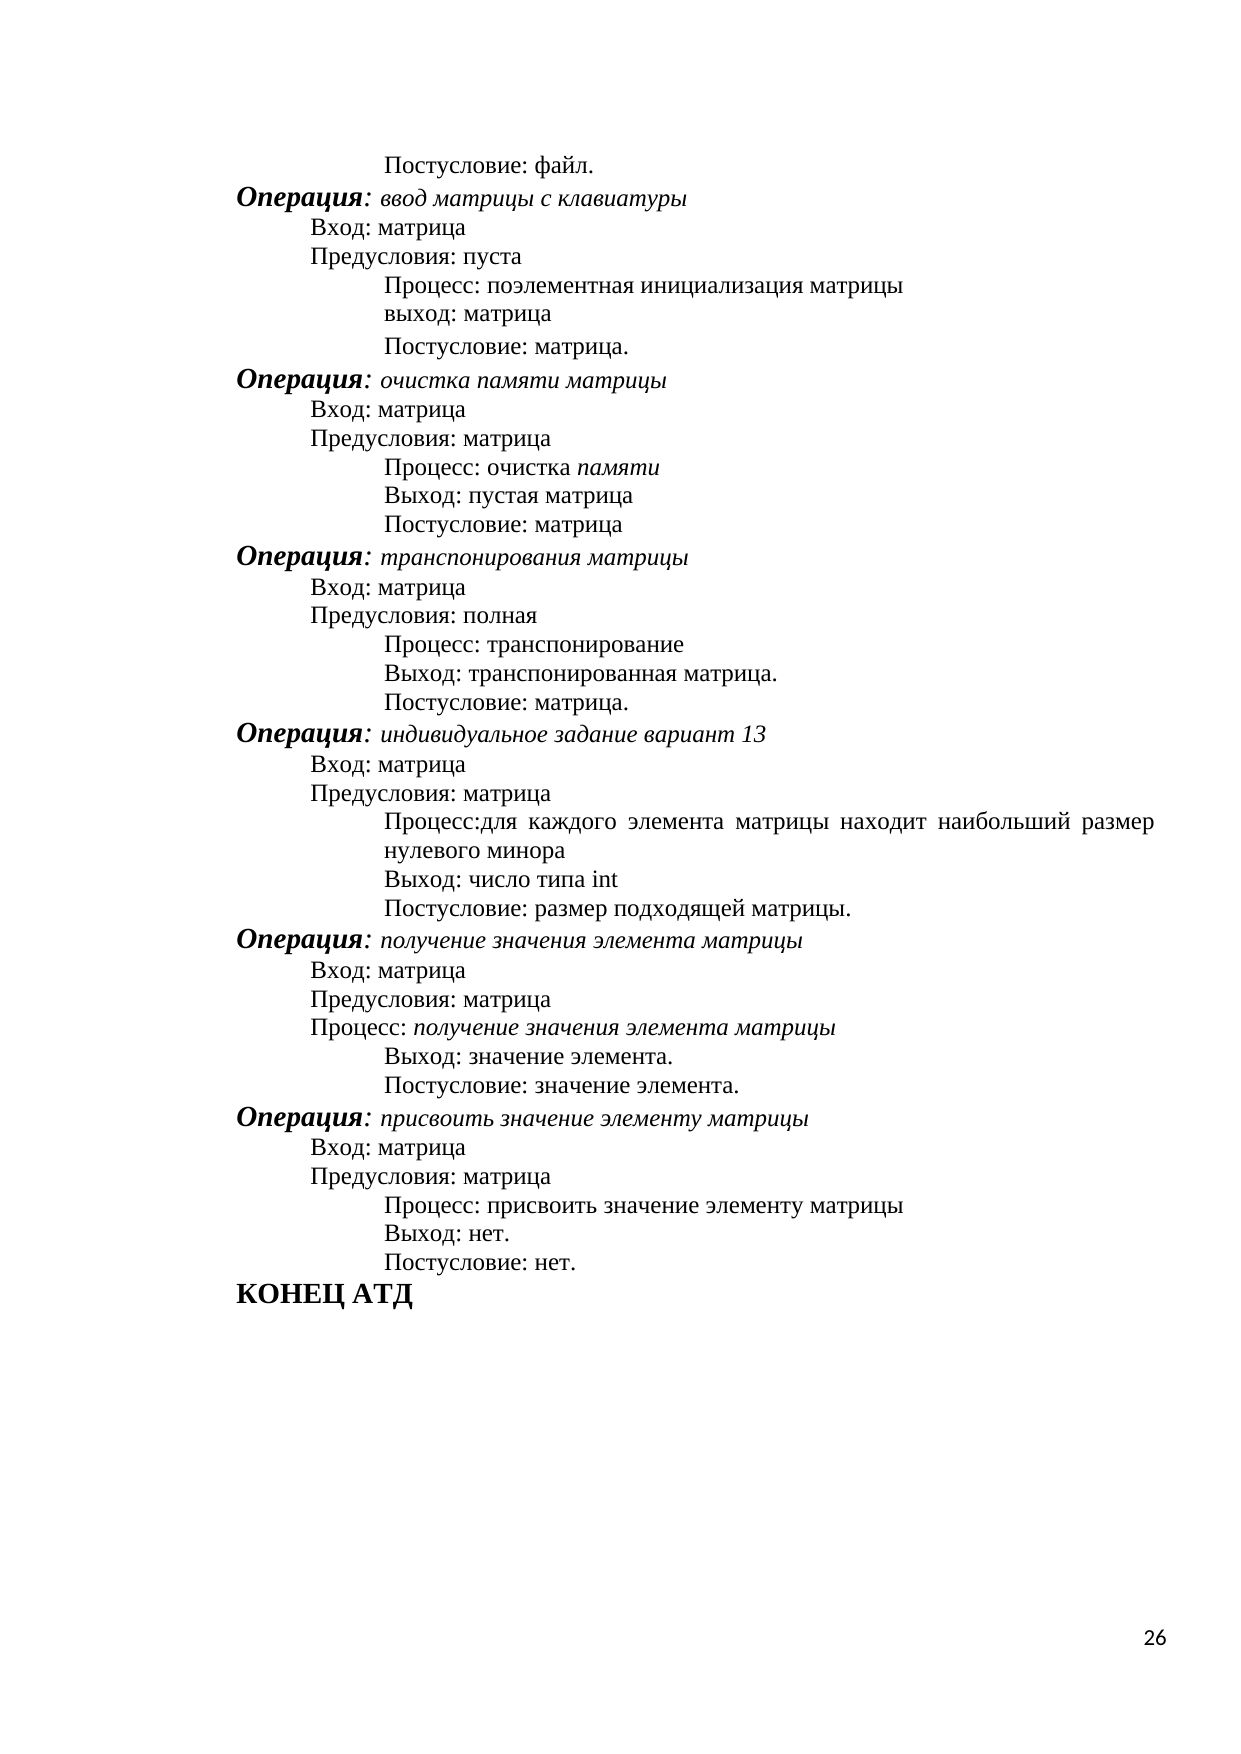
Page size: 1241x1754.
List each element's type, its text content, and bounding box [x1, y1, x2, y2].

text Процесс:для каждого элемента матрицы находит наибольший размер нулевого минора [162, 806, 1166, 864]
text Процесс: транспонирование [162, 629, 1166, 658]
text Постусловие: нет. [162, 1247, 1166, 1276]
text Постусловие: размер подходящей матрицы. [162, 893, 1166, 921]
text Постусловие: матрица. [162, 327, 1166, 361]
text Выход: значение элемента. [162, 1041, 1166, 1070]
text Вход: матрица [162, 955, 1166, 984]
text КОНЕЦ АТД [162, 1276, 1166, 1309]
text Вход: матрица [162, 749, 1166, 778]
text Постусловие: матрица [162, 509, 1166, 538]
text Операция: получение значения элемента матрицы [162, 921, 1166, 955]
text Предусловия: матрица [162, 423, 1166, 452]
text Вход: матрица [162, 212, 1166, 241]
text Процесс: очистка памяти [162, 452, 1166, 481]
text Вход: матрица [162, 394, 1166, 423]
text Вход: матрица [162, 572, 1166, 600]
text Выход: нет. [162, 1218, 1166, 1247]
text Выход: число типа int [162, 864, 1166, 893]
text Постусловие: значение элемента. [162, 1070, 1166, 1099]
text Выход: пустая матрица [162, 481, 1166, 509]
text Операция: присвоить значение элементу матрицы [162, 1099, 1166, 1132]
text Выход: транспонированная матрица. [162, 658, 1166, 687]
text Операция: очистка памяти матрицы [162, 361, 1166, 394]
text Операция: транспонирования матрицы [162, 538, 1166, 572]
text Процесс: поэлементная инициализация матрицы [162, 270, 1166, 298]
text Постусловие: матрица. [162, 687, 1166, 715]
text Постусловие: файл. [162, 150, 1166, 179]
text Операция: ввод матрицы с клавиатуры [162, 179, 1166, 212]
text Предусловия: матрица [162, 778, 1166, 806]
text Предусловия: матрица [162, 1161, 1166, 1190]
text Процесс: получение значения элемента матрицы [162, 1012, 1166, 1041]
text Предусловия: полная [162, 600, 1166, 629]
text Операция: индивидуальное задание вариант 13 [162, 715, 1166, 749]
text Вход: матрица [162, 1132, 1166, 1161]
text Предусловия: матрица [162, 984, 1166, 1012]
text Предусловия: пуста [162, 241, 1166, 270]
text Процесс: присвоить значение элементу матрицы [162, 1190, 1166, 1218]
text выход: матрица [162, 298, 1166, 327]
